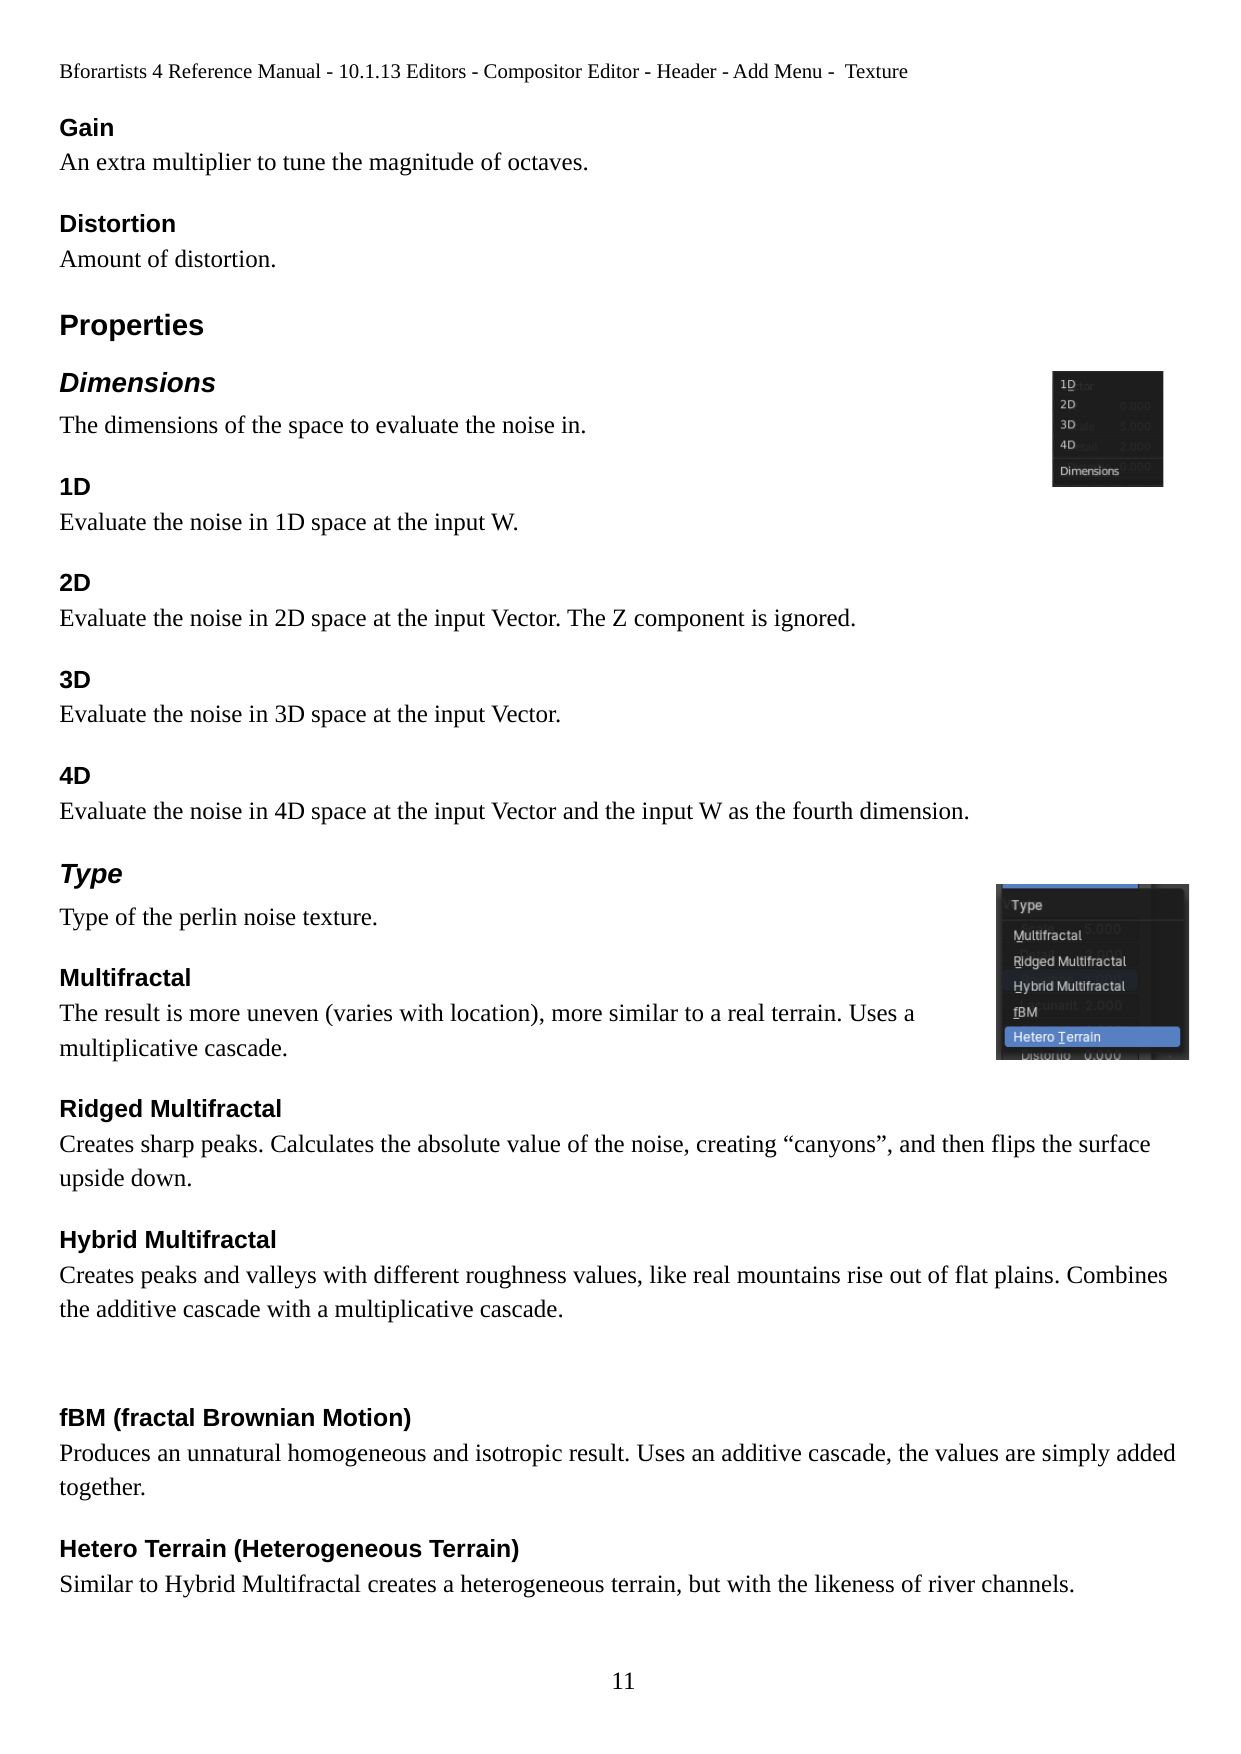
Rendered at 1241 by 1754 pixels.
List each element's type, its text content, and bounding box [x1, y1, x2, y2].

subtitle Ridged Multifractal [59, 1094, 1181, 1123]
subtitle 1D [59, 472, 1181, 501]
text Type of the perlin noise texture. [59, 902, 996, 931]
text Creates peaks and valleys with different roughness values, like real mountains rise out of flat plains. Combines the additive cascade with a multiplicative cascade. [59, 1260, 1181, 1323]
subtitle Hybrid Multifractal [59, 1225, 1181, 1254]
text Similar to Hybrid Multifractal creates a heterogeneous terrain, but with the likeness of river channels. [59, 1569, 1181, 1598]
subtitle Multifractal [59, 963, 996, 992]
subtitle Distortion [59, 209, 1181, 237]
subtitle 4D [59, 761, 1181, 790]
subtitle Gain [59, 113, 1181, 141]
text Produces an unnatural homogeneous and isotropic result. Uses an additive cascade, the values are simply added together. [59, 1438, 1181, 1501]
text The dimensions of the space to evaluate the noise in. [59, 411, 1052, 439]
text Evaluate the noise in 3D space at the input Vector. [59, 699, 1181, 728]
text The result is more uneven (varies with location), more similar to a real terrain. Uses a multiplicative cascade. [59, 998, 1181, 1061]
subtitle Type [59, 857, 1181, 889]
text Evaluate the noise in 4D space at the input Vector and the input W as the fourth dimension. [59, 796, 1181, 825]
subtitle Hetero Terrain (Heterogeneous Terrain) [59, 1534, 1181, 1563]
text Amount of distortion. [59, 244, 1181, 272]
text An extra multiplier to tune the magnitude of octaves. [59, 147, 1181, 176]
picture [996, 884, 1190, 1060]
text Evaluate the noise in 2D space at the input Vector. The Z component is ignored. [59, 603, 1181, 632]
subtitle Properties [59, 307, 1181, 341]
subtitle Dimensions [59, 366, 1181, 398]
subtitle fBM (fractal Brownian Motion) [59, 1403, 1181, 1432]
text Creates sharp peaks. Calculates the absolute value of the noise, creating “canyons”, and then flips the surface upside down. [59, 1129, 1181, 1192]
subtitle 2D [59, 568, 1181, 597]
text Evaluate the noise in 1D space at the input W. [59, 507, 1181, 536]
picture [1052, 371, 1164, 487]
subtitle 3D [59, 665, 1181, 693]
